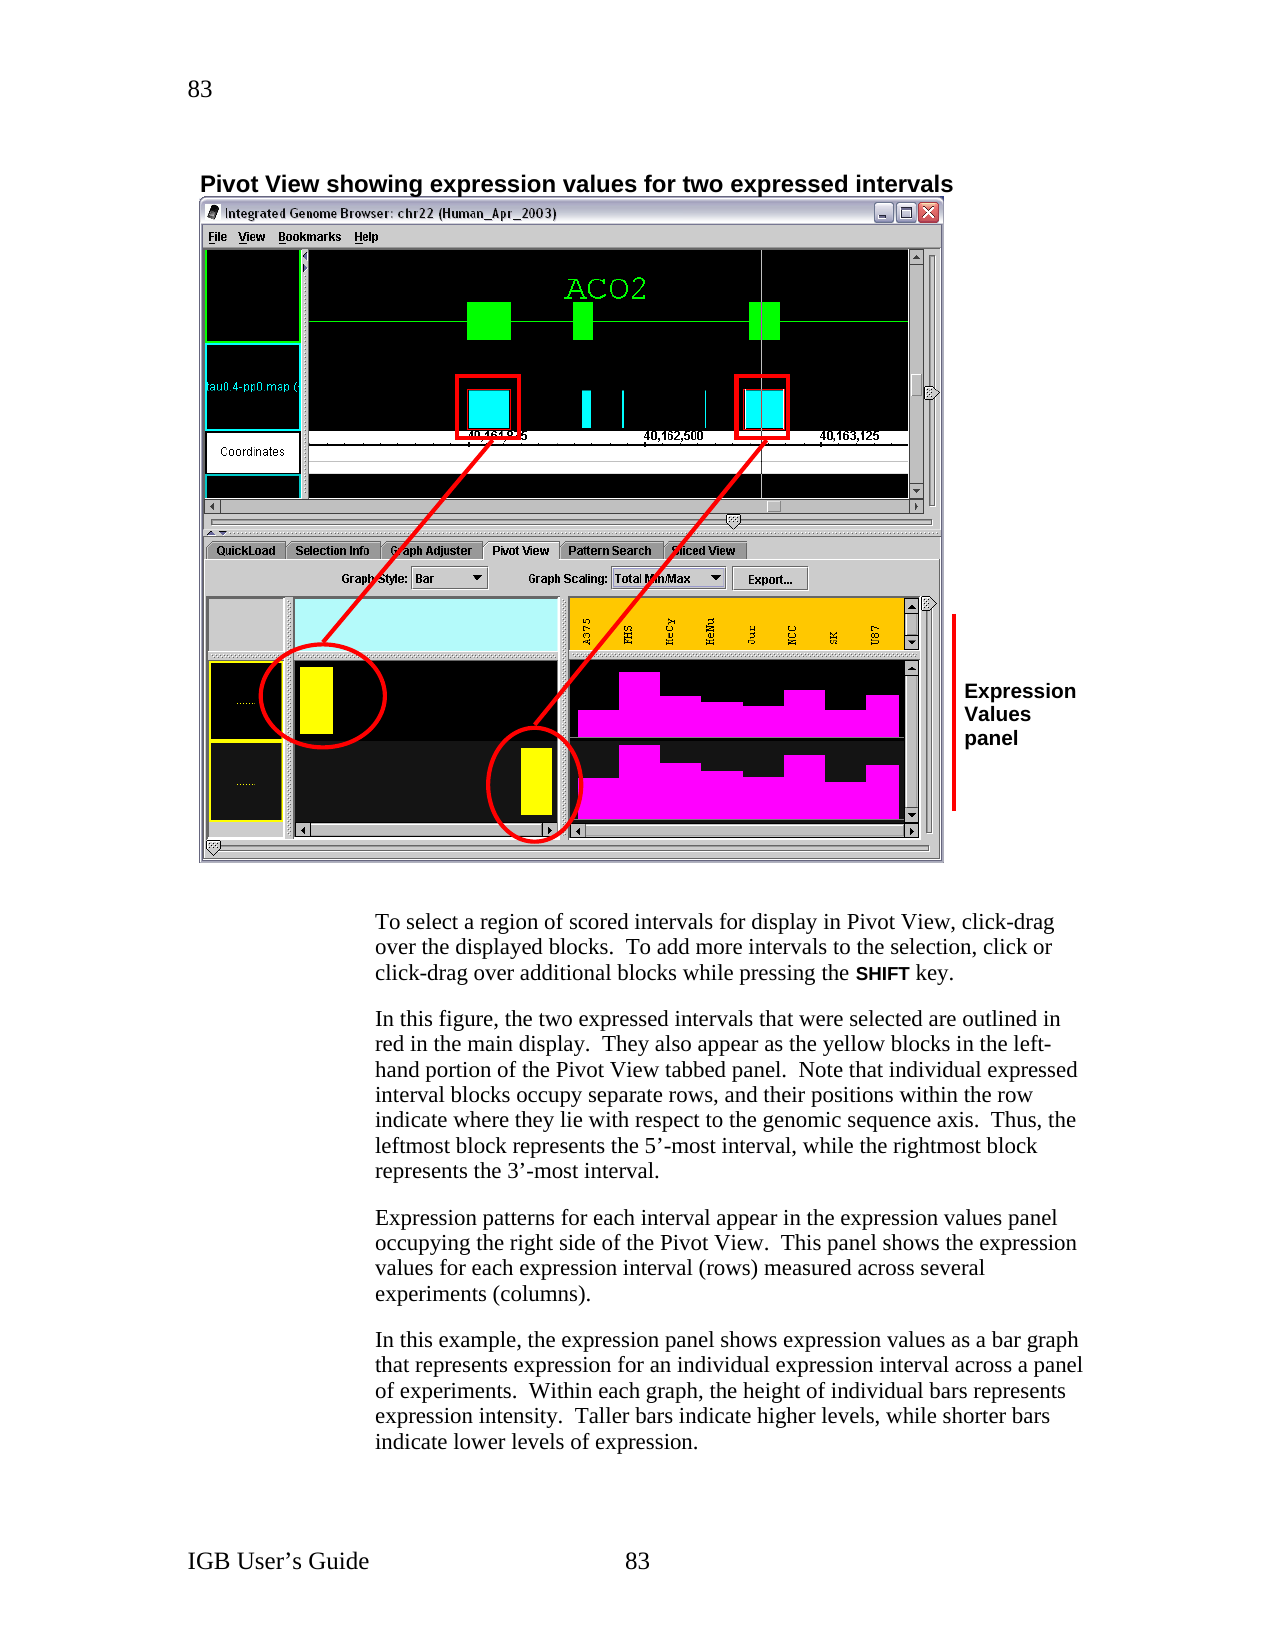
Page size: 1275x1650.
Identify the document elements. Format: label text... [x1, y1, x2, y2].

text In this figure, the two expressed intervals that were selected are outlined in red in the main display. They also appear as the yellow blocks in the left-hand portion of the Pivot View tabbed panel. Note that individual expressed interval blocks occupy separate rows, and their positions within the row indicate where they lie with respect to the genomic sequence axis. Thus, the leftmost block represents the 5’-most interval, while the rightmost block represents the 3’-most interval. [375, 1006, 1087, 1184]
text To select a region of scored intervals for display in Pivot View, click-drag over the displayed blocks. To add more intervals to the selection, click or click-drag over additional blocks while pressing the SHIFT key. [375, 909, 1087, 985]
picture [199, 196, 944, 863]
text Expression patterns for each interval appear in the expression values panel occupying the right side of the Pivot View. This panel shows the expression values for each expression interval (rows) measured across several experiments (columns). [375, 1204, 1087, 1306]
text In this example, the expression panel shows expression values as a bar graph that represents expression for an individual expression interval across a panel of experiments. Within each graph, the height of individual bars represents expression intensity. Taller bars indicate higher levels, while shorter bars indicate lower levels of expression. [375, 1327, 1087, 1454]
